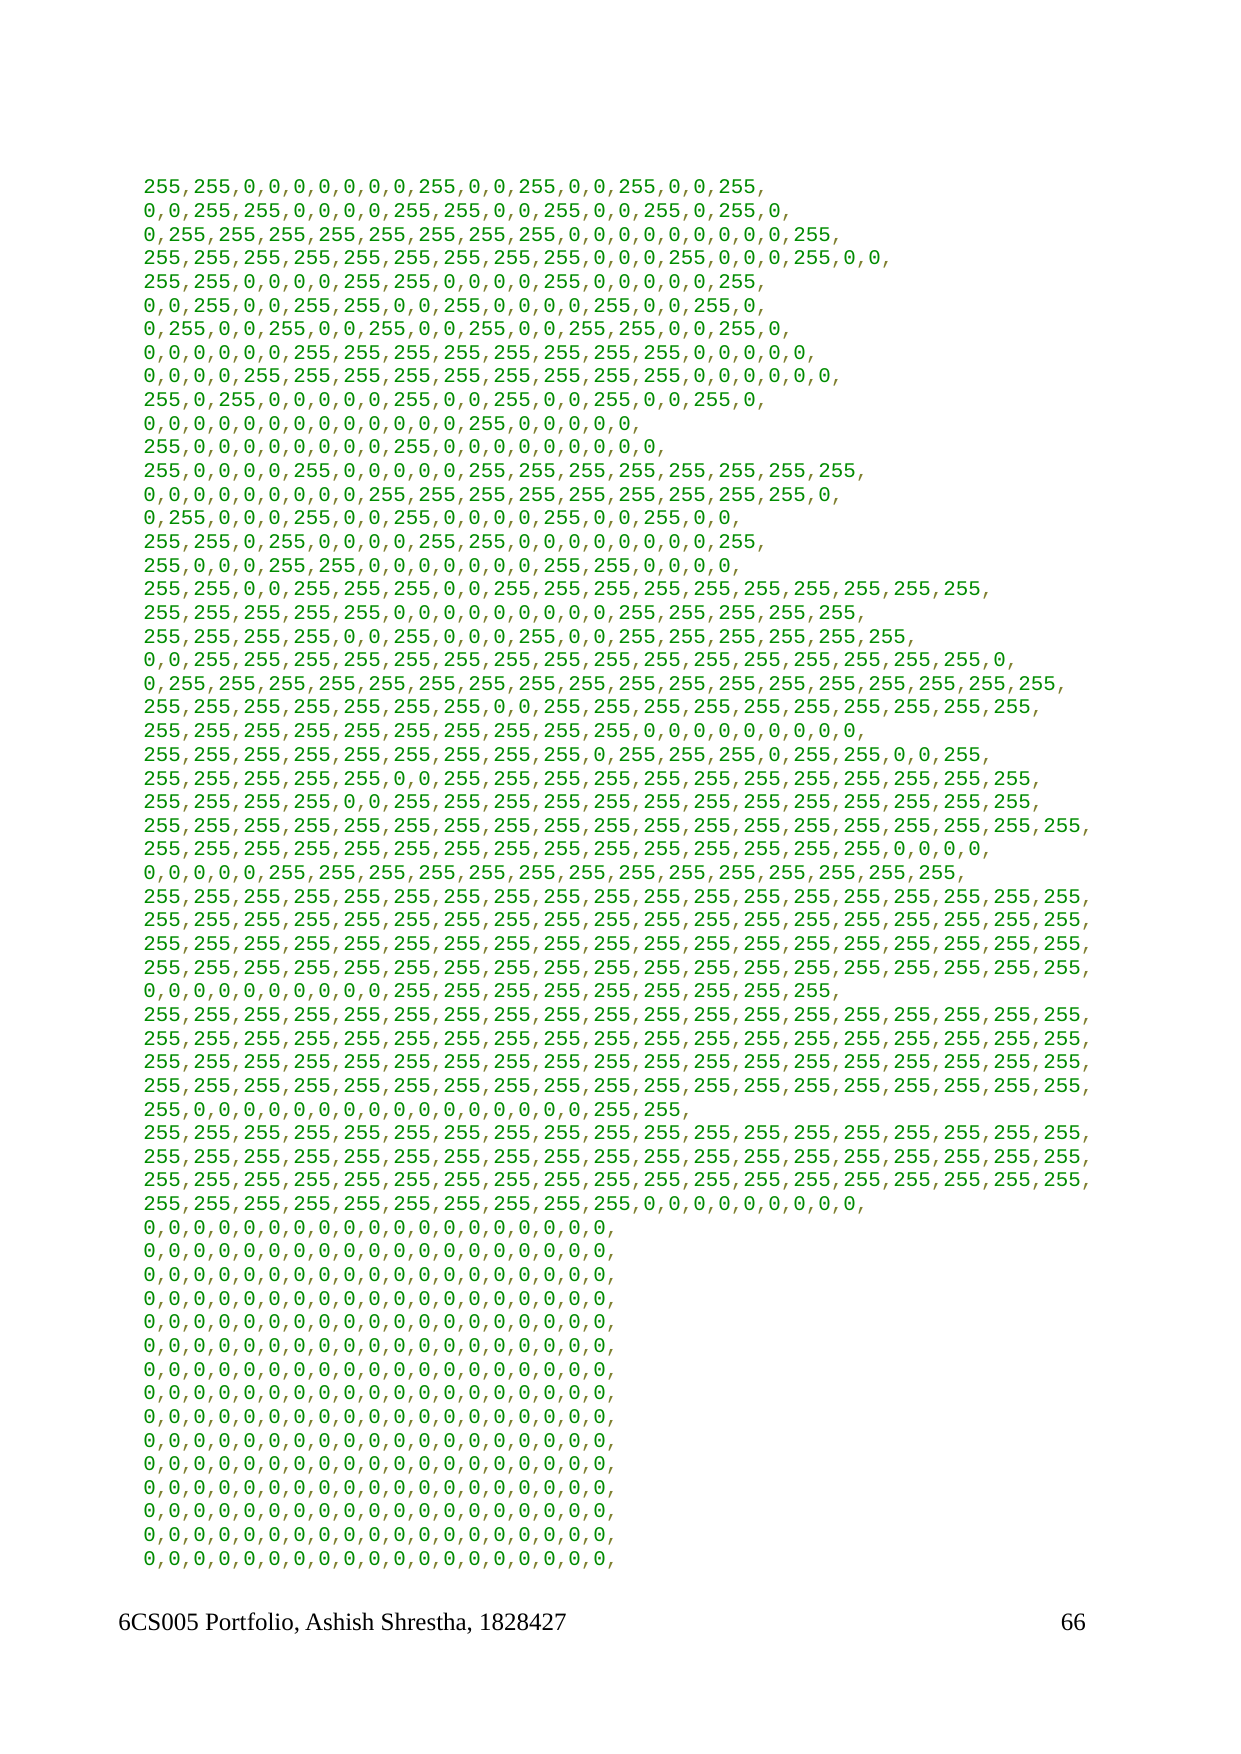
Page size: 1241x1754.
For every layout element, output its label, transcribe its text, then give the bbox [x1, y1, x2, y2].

text 255,0,0,0,0,0,0,0,0,255,0,0,0,0,0,0,0,0,0, [118, 436, 1122, 460]
text 255,255,255,255,255,255,255,255,255,255,255,255,255,255,255,255,255,255,255, [118, 1169, 1122, 1193]
text 255,255,255,255,255,255,255,0,0,255,255,255,255,255,255,255,255,255,255, [118, 697, 1122, 720]
text 0,255,255,255,255,255,255,255,255,0,0,0,0,0,0,0,0,0,255, [118, 224, 1122, 247]
text 255,0,0,0,0,255,0,0,0,0,0,255,255,255,255,255,255,255,255, [118, 460, 1122, 484]
text 0,0,0,0,0,0,0,0,0,0,0,0,0,0,0,0,0,0,0, [118, 1240, 1122, 1264]
text 0,0,0,0,0,255,255,255,255,255,255,255,255,255,255,255,255,255,255, [118, 862, 1122, 886]
text 255,255,255,255,255,255,255,255,255,255,255,255,255,255,255,255,255,255,255, [118, 886, 1122, 909]
text 255,255,255,255,255,255,255,255,255,0,255,255,255,0,255,255,0,0,255, [118, 744, 1122, 767]
text 255,255,0,255,0,0,0,0,255,255,0,0,0,0,0,0,0,0,255, [118, 531, 1122, 555]
text 0,0,0,0,0,0,0,0,0,0,0,0,0,0,0,0,0,0,0, [118, 1217, 1122, 1240]
text 0,255,0,0,255,0,0,255,0,0,255,0,0,255,255,0,0,255,0, [118, 318, 1122, 342]
text 0,0,0,0,0,0,0,0,0,0,0,0,0,0,0,0,0,0,0, [118, 1382, 1122, 1406]
text 255,255,255,255,255,255,255,255,255,255,0,0,0,0,0,0,0,0,0, [118, 1193, 1122, 1217]
text 0,0,0,0,0,0,0,0,0,0,0,0,0,0,0,0,0,0,0, [118, 1477, 1122, 1501]
text 0,0,0,0,0,0,0,0,0,0,0,0,0,0,0,0,0,0,0, [118, 1288, 1122, 1311]
text 0,0,0,0,0,0,0,0,0,0,0,0,0,0,0,0,0,0,0, [118, 1359, 1122, 1382]
text 0,0,0,0,0,0,0,0,0,0,0,0,0,0,0,0,0,0,0, [118, 1311, 1122, 1335]
text 255,255,255,255,255,255,255,255,255,255,255,255,255,255,255,255,255,255,255, [118, 1028, 1122, 1051]
text 255,255,255,255,255,255,255,255,255,255,255,255,255,255,255,255,255,255,255, [118, 1004, 1122, 1028]
text 255,255,255,255,255,255,255,255,255,255,255,255,255,255,255,255,255,255,255, [118, 1122, 1122, 1146]
text 255,255,255,255,0,0,255,255,255,255,255,255,255,255,255,255,255,255,255, [118, 791, 1122, 815]
text 255,255,255,255,255,255,255,255,255,255,255,255,255,255,255,255,255,255,255, [118, 815, 1122, 838]
text 0,0,0,0,0,0,0,0,0,0,0,0,0,0,0,0,0,0,0, [118, 1264, 1122, 1288]
text 255,255,0,0,255,255,255,0,0,255,255,255,255,255,255,255,255,255,255, [118, 578, 1122, 602]
text 0,255,0,0,0,255,0,0,255,0,0,0,0,255,0,0,255,0,0, [118, 507, 1122, 531]
text 255,0,0,0,255,255,0,0,0,0,0,0,0,255,255,0,0,0,0, [118, 555, 1122, 578]
text 0,0,0,0,0,0,0,0,0,0,0,0,0,255,0,0,0,0,0, [118, 413, 1122, 436]
text 255,255,255,255,255,255,255,255,255,255,255,255,255,255,255,0,0,0,0, [118, 838, 1122, 862]
text 0,0,255,255,0,0,0,0,255,255,0,0,255,0,0,255,0,255,0, [118, 200, 1122, 224]
text 0,0,0,0,0,0,0,0,0,0,0,0,0,0,0,0,0,0,0, [118, 1524, 1122, 1548]
text 0,0,0,0,0,0,0,0,0,0,0,0,0,0,0,0,0,0,0, [118, 1548, 1122, 1571]
text 255,255,255,255,255,255,255,255,255,255,0,0,0,0,0,0,0,0,0, [118, 720, 1122, 744]
text 0,0,0,0,0,0,255,255,255,255,255,255,255,255,0,0,0,0,0, [118, 342, 1122, 366]
text 0,0,0,0,0,0,0,0,0,0,0,0,0,0,0,0,0,0,0, [118, 1501, 1122, 1524]
text 255,255,255,255,255,255,255,255,255,255,255,255,255,255,255,255,255,255,255, [118, 933, 1122, 957]
text 255,255,255,255,255,0,0,255,255,255,255,255,255,255,255,255,255,255,255, [118, 767, 1122, 791]
text 0,255,255,255,255,255,255,255,255,255,255,255,255,255,255,255,255,255,255, [118, 673, 1122, 697]
text 0,0,0,0,0,0,0,0,0,255,255,255,255,255,255,255,255,255,0, [118, 484, 1122, 507]
text 255,255,255,255,255,0,0,0,0,0,0,0,0,0,255,255,255,255,255, [118, 602, 1122, 626]
text 255,0,0,0,0,0,0,0,0,0,0,0,0,0,0,0,0,255,255, [118, 1098, 1122, 1122]
text 0,0,255,0,0,255,255,0,0,255,0,0,0,0,255,0,0,255,0, [118, 294, 1122, 318]
text 0,0,0,0,255,255,255,255,255,255,255,255,255,0,0,0,0,0,0, [118, 366, 1122, 389]
text 0,0,0,0,0,0,0,0,0,0,255,255,255,255,255,255,255,255,255, [118, 980, 1122, 1004]
text 255,255,255,255,255,255,255,255,255,255,255,255,255,255,255,255,255,255,255, [118, 1075, 1122, 1098]
text 255,255,255,255,255,255,255,255,255,255,255,255,255,255,255,255,255,255,255, [118, 909, 1122, 933]
text 255,255,255,255,255,255,255,255,255,255,255,255,255,255,255,255,255,255,255, [118, 1051, 1122, 1075]
text 0,0,0,0,0,0,0,0,0,0,0,0,0,0,0,0,0,0,0, [118, 1335, 1122, 1359]
text 255,255,255,255,255,255,255,255,255,0,0,0,255,0,0,0,255,0,0, [118, 247, 1122, 271]
text 255,255,0,0,0,0,255,255,0,0,0,0,255,0,0,0,0,0,255, [118, 271, 1122, 294]
text 255,0,255,0,0,0,0,0,255,0,0,255,0,0,255,0,0,255,0, [118, 389, 1122, 413]
text 255,255,0,0,0,0,0,0,0,255,0,0,255,0,0,255,0,0,255, [118, 176, 1122, 200]
text 0,0,0,0,0,0,0,0,0,0,0,0,0,0,0,0,0,0,0, [118, 1429, 1122, 1453]
text 0,0,255,255,255,255,255,255,255,255,255,255,255,255,255,255,255,255,0, [118, 649, 1122, 673]
text 255,255,255,255,0,0,255,0,0,0,255,0,0,255,255,255,255,255,255, [118, 626, 1122, 649]
text 0,0,0,0,0,0,0,0,0,0,0,0,0,0,0,0,0,0,0, [118, 1406, 1122, 1429]
text 255,255,255,255,255,255,255,255,255,255,255,255,255,255,255,255,255,255,255, [118, 957, 1122, 980]
text 255,255,255,255,255,255,255,255,255,255,255,255,255,255,255,255,255,255,255, [118, 1146, 1122, 1169]
text 0,0,0,0,0,0,0,0,0,0,0,0,0,0,0,0,0,0,0, [118, 1453, 1122, 1477]
